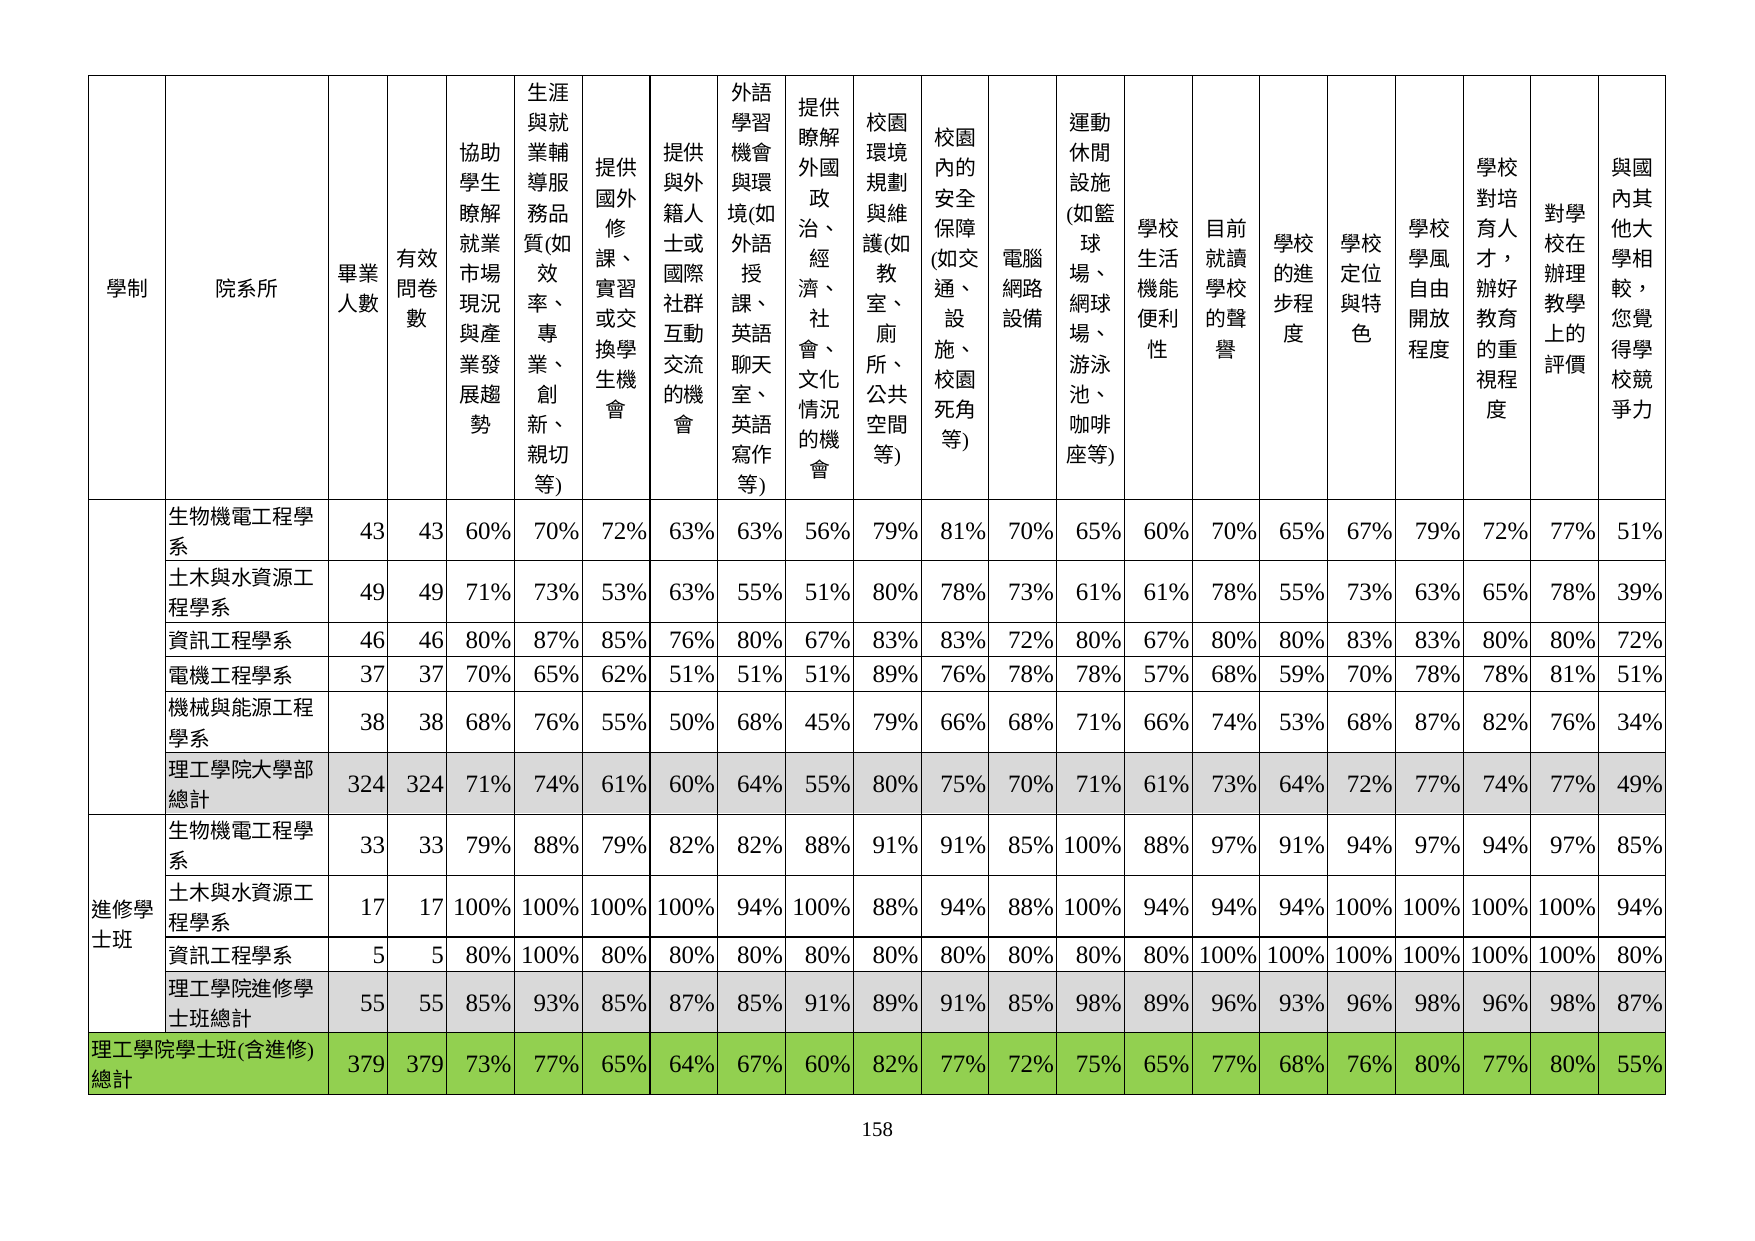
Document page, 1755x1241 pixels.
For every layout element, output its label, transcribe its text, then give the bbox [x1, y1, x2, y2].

table_cell 電機工程學系 [166, 657, 328, 691]
table_cell 74% [515, 753, 582, 813]
table_cell 63% [651, 561, 717, 622]
table_cell 80% [447, 938, 514, 971]
table_cell 78% [1193, 561, 1259, 622]
table_cell 80% [854, 561, 921, 622]
table_cell 75% [922, 753, 988, 813]
table_cell 96% [1193, 972, 1259, 1032]
table_cell 85% [989, 815, 1056, 875]
table_cell 94% [1125, 876, 1192, 936]
table_cell 72% [989, 623, 1056, 656]
table_cell 76% [515, 692, 582, 752]
table_cell 82% [854, 1033, 921, 1094]
table_cell 56% [786, 500, 853, 560]
table_cell 77% [922, 1033, 988, 1094]
table_cell 79% [447, 815, 514, 875]
table_cell 土木與水資源工程學系 [166, 561, 328, 622]
table_cell 53% [583, 561, 649, 622]
table_cell 93% [1260, 972, 1327, 1032]
table_cell 80% [1125, 938, 1192, 971]
table_cell 94% [1464, 815, 1530, 875]
table_cell 75% [1057, 1033, 1124, 1094]
table_cell 74% [1464, 753, 1530, 813]
table_cell 100% [1328, 938, 1395, 971]
table_cell 51% [718, 657, 785, 691]
table_header 協助學生瞭解就業市場現況與產業發展趨勢 [447, 76, 514, 499]
table_cell 78% [1057, 657, 1124, 691]
table_cell 68% [1260, 1033, 1327, 1094]
table_cell 87% [1599, 972, 1665, 1032]
table_cell 82% [718, 815, 785, 875]
table_cell 88% [786, 815, 853, 875]
table_header 生涯與就業輔導服務品質(如效率、專業、創新、親切等) [515, 76, 582, 499]
table_cell 94% [1328, 815, 1395, 875]
table_cell 83% [922, 623, 988, 656]
table_cell 77% [515, 1033, 582, 1094]
table_cell 72% [1464, 500, 1530, 560]
table_cell 61% [583, 753, 649, 813]
table_cell 71% [1057, 692, 1124, 752]
table_cell 43 [329, 500, 387, 560]
table_cell 97% [1396, 815, 1463, 875]
table_cell 61% [1125, 753, 1192, 813]
table_cell 理工學院學士班(含進修)總計 [89, 1033, 328, 1094]
table_cell 79% [854, 500, 921, 560]
table_cell 62% [583, 657, 649, 691]
table_cell 100% [1057, 876, 1124, 936]
table_cell 83% [1396, 623, 1463, 656]
table_cell 77% [1193, 1033, 1259, 1094]
table_cell 82% [651, 815, 717, 875]
table_cell 85% [1599, 815, 1665, 875]
table_cell 機械與能源工程學系 [166, 692, 328, 752]
table_cell 55% [786, 753, 853, 813]
table_cell 74% [1193, 692, 1259, 752]
table_cell 83% [1328, 623, 1395, 656]
table_cell 55% [1260, 561, 1327, 622]
table_cell 77% [1531, 500, 1598, 560]
table_cell 80% [989, 938, 1056, 971]
table_header 對學校在辦理教學上的評價 [1531, 76, 1598, 499]
table_cell 46 [388, 623, 446, 656]
table_cell 生物機電工程學系 [166, 815, 328, 875]
table_cell 100% [515, 876, 582, 936]
table_cell 80% [1193, 623, 1259, 656]
table_cell 80% [1599, 938, 1665, 971]
table_cell 87% [1396, 692, 1463, 752]
table_cell 70% [515, 500, 582, 560]
table_cell 80% [922, 938, 988, 971]
table_cell 33 [329, 815, 387, 875]
table_cell 65% [1057, 500, 1124, 560]
table_cell 88% [515, 815, 582, 875]
table_cell 76% [922, 657, 988, 691]
table_cell 100% [515, 938, 582, 971]
table_cell 51% [786, 561, 853, 622]
table_cell 68% [989, 692, 1056, 752]
table_cell 100% [447, 876, 514, 936]
table_cell 73% [989, 561, 1056, 622]
table_cell 63% [718, 500, 785, 560]
table_cell 324 [388, 753, 446, 813]
table_cell 100% [1328, 876, 1395, 936]
table_cell 70% [1193, 500, 1259, 560]
table_cell 73% [1328, 561, 1395, 622]
table_header 學校的進步程度 [1260, 76, 1327, 499]
table_header 學制 [89, 76, 165, 499]
table_cell 50% [651, 692, 717, 752]
table_cell 80% [651, 938, 717, 971]
table_cell 46 [329, 623, 387, 656]
table_cell 37 [388, 657, 446, 691]
table_cell 49 [329, 561, 387, 622]
table_cell 60% [447, 500, 514, 560]
table_cell 94% [1599, 876, 1665, 936]
table_cell 82% [1464, 692, 1530, 752]
table_cell 80% [1260, 623, 1327, 656]
table_cell 79% [1396, 500, 1463, 560]
table_cell 94% [1260, 876, 1327, 936]
table_cell 72% [1328, 753, 1395, 813]
table_header 與國內其他大學相較，您覺得學校競爭力 [1599, 76, 1665, 499]
table_cell 33 [388, 815, 446, 875]
table_cell 5 [329, 938, 387, 971]
table_cell 66% [922, 692, 988, 752]
table_cell 65% [583, 1033, 649, 1094]
table_cell 100% [1531, 938, 1598, 971]
table_cell 63% [1396, 561, 1463, 622]
table_cell 70% [989, 753, 1056, 813]
table_cell 64% [651, 1033, 717, 1094]
table_cell 資訊工程學系 [166, 938, 328, 971]
table_cell 55% [1599, 1033, 1665, 1094]
table_cell 80% [1464, 623, 1530, 656]
table_cell 94% [1193, 876, 1259, 936]
table_cell 生物機電工程學系 [166, 500, 328, 560]
table_cell 79% [583, 815, 649, 875]
table_cell 80% [854, 753, 921, 813]
table_cell 65% [1125, 1033, 1192, 1094]
table_cell 85% [447, 972, 514, 1032]
table_cell 79% [854, 692, 921, 752]
table_cell 94% [922, 876, 988, 936]
table_header 學校定位與特色 [1328, 76, 1395, 499]
table_cell 80% [583, 938, 649, 971]
table_cell 100% [1464, 876, 1530, 936]
table_cell 324 [329, 753, 387, 813]
table_cell [89, 500, 165, 813]
table_cell 5 [388, 938, 446, 971]
table_cell 73% [1193, 753, 1259, 813]
table_cell 88% [854, 876, 921, 936]
table_cell 77% [1531, 753, 1598, 813]
table_cell 100% [1531, 876, 1598, 936]
table_header 外語學習機會與環境(如外語授課、英語聊天室、英語寫作等) [718, 76, 785, 499]
table_cell 83% [854, 623, 921, 656]
table_cell 39% [1599, 561, 1665, 622]
table_header 學校生活機能便利性 [1125, 76, 1192, 499]
table_header 有效問卷數 [388, 76, 446, 499]
table_cell 80% [718, 623, 785, 656]
table_cell 100% [1396, 876, 1463, 936]
table_cell 98% [1531, 972, 1598, 1032]
table_cell 85% [718, 972, 785, 1032]
table_cell 55 [388, 972, 446, 1032]
table_cell 87% [515, 623, 582, 656]
table_cell 76% [1531, 692, 1598, 752]
table_cell 89% [1125, 972, 1192, 1032]
table_cell 87% [651, 972, 717, 1032]
table_header 電腦網路設備 [989, 76, 1056, 499]
table_cell 85% [583, 972, 649, 1032]
table_cell 80% [1531, 623, 1598, 656]
table_cell 72% [1599, 623, 1665, 656]
table_cell 55 [329, 972, 387, 1032]
table_cell 94% [718, 876, 785, 936]
table_header 校園內的安全保障(如交通、設施、校園死角等) [922, 76, 988, 499]
table_cell 17 [388, 876, 446, 936]
table_cell 67% [1125, 623, 1192, 656]
table_cell 77% [1396, 753, 1463, 813]
table_cell 100% [651, 876, 717, 936]
table_cell 51% [651, 657, 717, 691]
table_cell 65% [1464, 561, 1530, 622]
table_cell 100% [1057, 815, 1124, 875]
table_header 學校學風自由開放程度 [1396, 76, 1463, 499]
table_cell 81% [922, 500, 988, 560]
table_cell 17 [329, 876, 387, 936]
table_cell 100% [1193, 938, 1259, 971]
table_cell 97% [1193, 815, 1259, 875]
table_cell 38 [329, 692, 387, 752]
table_cell 96% [1464, 972, 1530, 1032]
table_cell 88% [1125, 815, 1192, 875]
table_cell 70% [989, 500, 1056, 560]
table_cell 70% [447, 657, 514, 691]
table_cell 43 [388, 500, 446, 560]
table_cell 59% [1260, 657, 1327, 691]
table_cell 68% [718, 692, 785, 752]
table_cell 80% [1057, 938, 1124, 971]
table_cell 80% [786, 938, 853, 971]
table_cell 100% [786, 876, 853, 936]
table_cell 76% [1328, 1033, 1395, 1094]
table_cell 77% [1464, 1033, 1530, 1094]
table_header 校園環境規劃與維護(如教室、廁所、公共空間等) [854, 76, 921, 499]
table_cell 80% [1396, 1033, 1463, 1094]
table_cell 34% [1599, 692, 1665, 752]
table_cell 55% [718, 561, 785, 622]
table_cell 64% [1260, 753, 1327, 813]
table_cell 72% [583, 500, 649, 560]
table_cell 51% [1599, 500, 1665, 560]
table_header 提供國外修課、實習或交換學生機會 [583, 76, 649, 499]
table_cell 78% [922, 561, 988, 622]
table_cell 37 [329, 657, 387, 691]
table_cell 98% [1057, 972, 1124, 1032]
table_cell 72% [989, 1033, 1056, 1094]
table_cell 51% [1599, 657, 1665, 691]
table_cell 91% [786, 972, 853, 1032]
table_cell 71% [447, 753, 514, 813]
table_cell 100% [583, 876, 649, 936]
table_cell 63% [651, 500, 717, 560]
table_cell 89% [854, 657, 921, 691]
table_cell 85% [583, 623, 649, 656]
table_cell 97% [1531, 815, 1598, 875]
table_cell 64% [718, 753, 785, 813]
table_cell 100% [1260, 938, 1327, 971]
table_cell 91% [922, 815, 988, 875]
table_cell 38 [388, 692, 446, 752]
table_cell 81% [1531, 657, 1598, 691]
table_cell 73% [515, 561, 582, 622]
table_cell 91% [1260, 815, 1327, 875]
table_cell 98% [1396, 972, 1463, 1032]
table_cell 73% [447, 1033, 514, 1094]
table_header 畢業人數 [329, 76, 387, 499]
table_cell 65% [515, 657, 582, 691]
table_cell 60% [651, 753, 717, 813]
table_cell 55% [583, 692, 649, 752]
table_cell 51% [786, 657, 853, 691]
table_cell 78% [1396, 657, 1463, 691]
table_cell 67% [786, 623, 853, 656]
table_cell 進修學士班 [89, 815, 165, 1032]
table_cell 91% [854, 815, 921, 875]
table_cell 60% [1125, 500, 1192, 560]
table_cell 理工學院進修學士班總計 [166, 972, 328, 1032]
table_cell 93% [515, 972, 582, 1032]
table_cell 66% [1125, 692, 1192, 752]
table_cell 70% [1328, 657, 1395, 691]
table_cell 68% [1193, 657, 1259, 691]
table_cell 80% [1057, 623, 1124, 656]
table_cell 65% [1260, 500, 1327, 560]
table_cell 理工學院大學部總計 [166, 753, 328, 813]
table_cell 100% [1464, 938, 1530, 971]
table_cell 45% [786, 692, 853, 752]
table_cell 68% [447, 692, 514, 752]
table_cell 96% [1328, 972, 1395, 1032]
table_cell 89% [854, 972, 921, 1032]
table_cell 61% [1125, 561, 1192, 622]
table_cell 91% [922, 972, 988, 1032]
table_cell 53% [1260, 692, 1327, 752]
table_cell 土木與水資源工程學系 [166, 876, 328, 936]
table_cell 71% [447, 561, 514, 622]
table_cell 80% [1531, 1033, 1598, 1094]
table_cell 80% [854, 938, 921, 971]
table_cell 49% [1599, 753, 1665, 813]
table_header 院系所 [166, 76, 328, 499]
table_cell 78% [989, 657, 1056, 691]
table_cell 379 [388, 1033, 446, 1094]
table_header 學校對培育人才，辦好教育的重視程度 [1464, 76, 1530, 499]
table_cell 78% [1464, 657, 1530, 691]
table_cell 67% [718, 1033, 785, 1094]
table_cell 80% [718, 938, 785, 971]
table_cell 61% [1057, 561, 1124, 622]
table_cell 100% [1396, 938, 1463, 971]
table_cell 78% [1531, 561, 1598, 622]
table_cell 67% [1328, 500, 1395, 560]
table_cell 資訊工程學系 [166, 623, 328, 656]
table_header 提供與外籍人士或國際社群互動交流的機會 [651, 76, 717, 499]
table_cell 71% [1057, 753, 1124, 813]
table_cell 68% [1328, 692, 1395, 752]
table_header 提供瞭解外國政治、經濟、社會、文化情況的機會 [786, 76, 853, 499]
table_cell 379 [329, 1033, 387, 1094]
table_cell 85% [989, 972, 1056, 1032]
table_cell 76% [651, 623, 717, 656]
table_cell 49 [388, 561, 446, 622]
table_cell 60% [786, 1033, 853, 1094]
table_header 目前就讀學校的聲譽 [1193, 76, 1259, 499]
table_cell 80% [447, 623, 514, 656]
table_cell 88% [989, 876, 1056, 936]
table_header 運動休閒設施(如籃球場、網球場、游泳池、咖啡座等) [1057, 76, 1124, 499]
table_cell 57% [1125, 657, 1192, 691]
